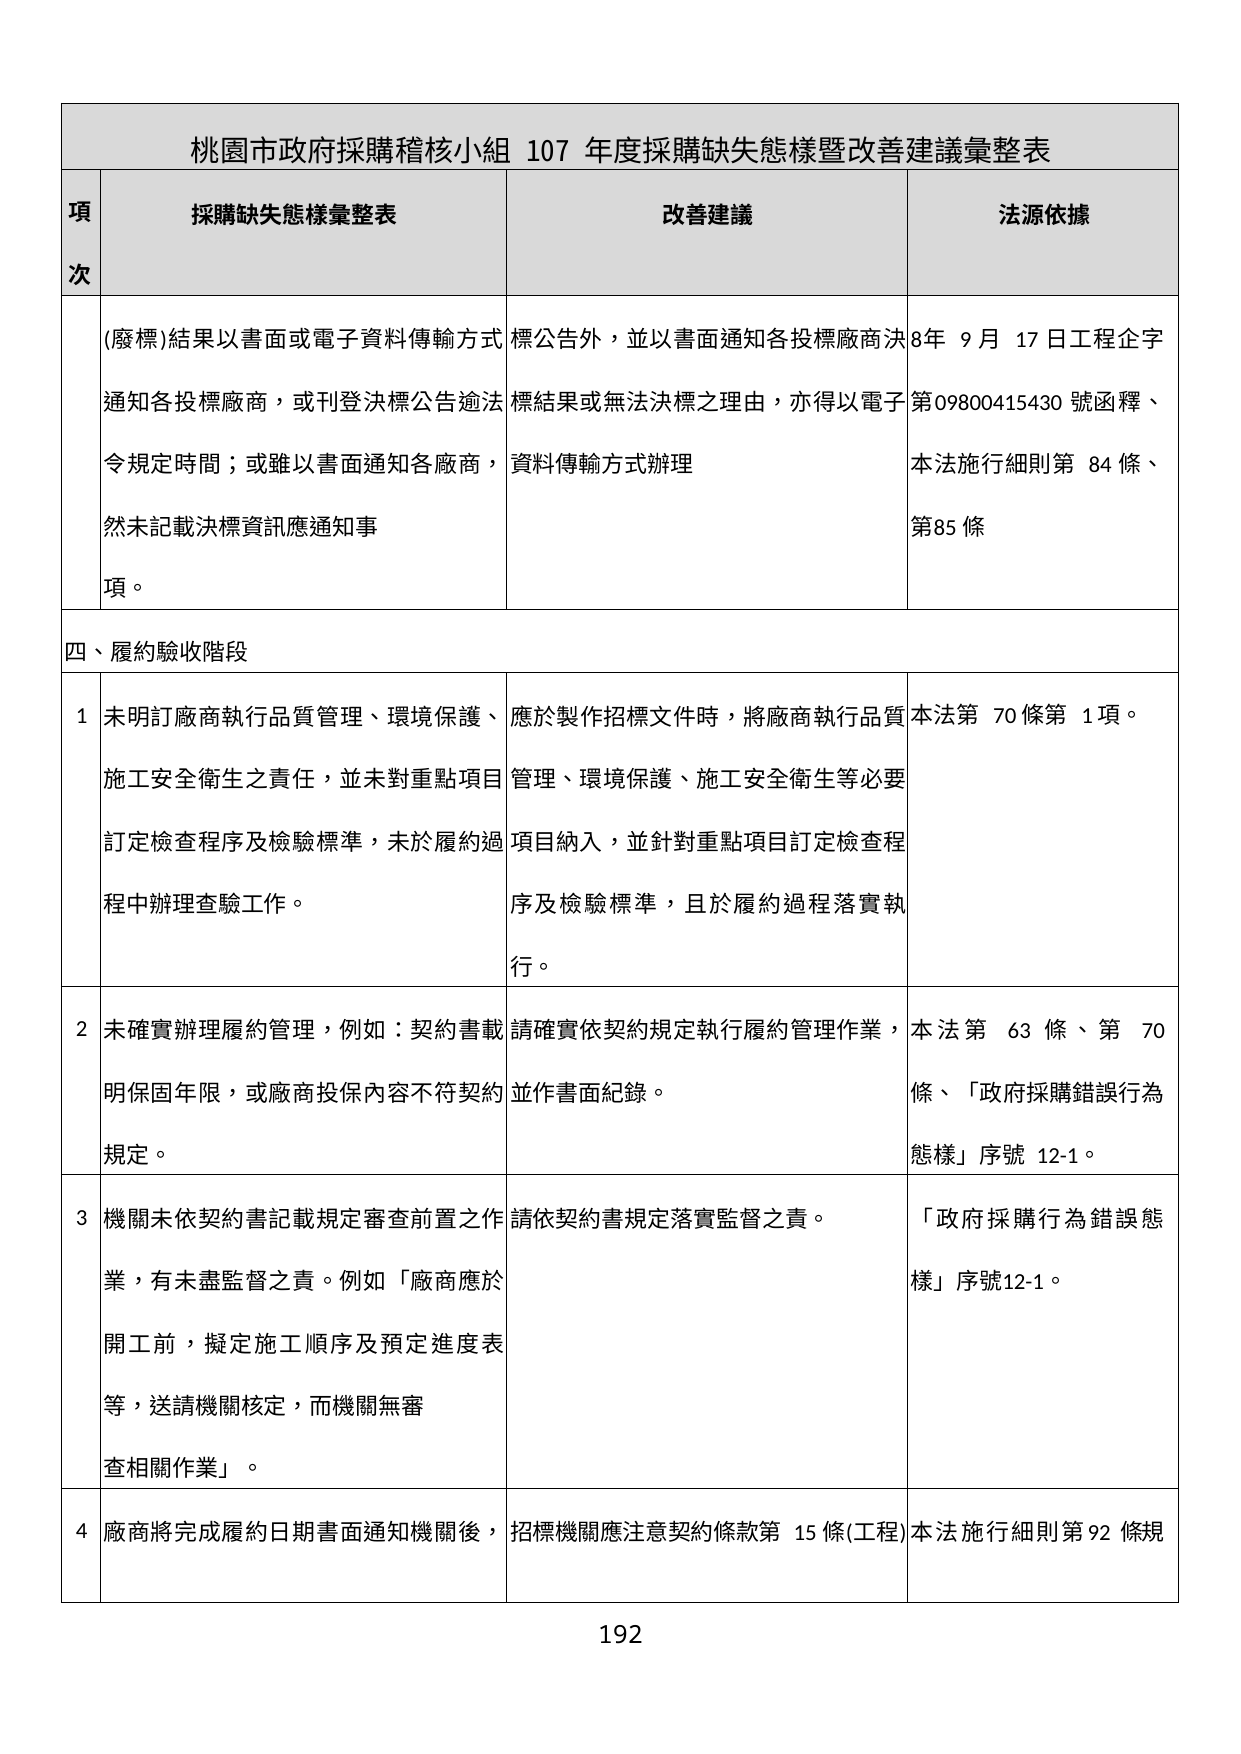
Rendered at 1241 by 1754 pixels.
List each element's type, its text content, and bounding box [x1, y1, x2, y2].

table_cell 機關未依契約書記載規定審查前置之作業，有未盡監督之責。例如「廠商應於開工前，擬定施工順序及預定進度表等，送請機關核定，而機關無審 查相關作業」。 [101, 1175, 506, 1488]
table_cell 未確實辦理履約管理，例如：契約書載明保固年限，或廠商投保內容不符契約規定。 [101, 987, 506, 1174]
table_cell 招標機關應注意契約條款第 15 條(工程) [507, 1489, 907, 1602]
table_cell [62, 296, 100, 609]
table_cell 採購缺失態樣彙整表 [101, 170, 506, 295]
table_cell (廢標)結果以書面或電子資料傳輸方式通知各投標廠商，或刊登決標公告逾法令規定時間；或雖以書面通知各廠商，然未記載決標資訊應通知事 項。 [101, 296, 506, 609]
table_cell 本法第 63 條、第 70 條、「政府採購錯誤行為態樣」序號 12-1。 [908, 987, 1178, 1174]
table_cell 請確實依契約規定執行履約管理作業，並作書面紀錄。 [507, 987, 907, 1174]
table_cell 1 [62, 673, 100, 986]
table_cell 四、履約驗收階段 [62, 610, 1178, 672]
table_cell 3 [62, 1175, 100, 1488]
table_cell 未明訂廠商執行品質管理、環境保護、施工安全衛生之責任，並未對重點項目訂定檢查程序及檢驗標準，未於履約過程中辦理查驗工作。 [101, 673, 506, 986]
table_cell 「政府採購行為錯誤態樣」序號12-1。 [908, 1175, 1178, 1488]
table_cell 2 [62, 987, 100, 1174]
table_cell 改善建議 [507, 170, 907, 295]
table_cell 4 [62, 1489, 100, 1602]
table_cell 本法第 70 條第 1 項。 [908, 673, 1178, 986]
table_header 桃園市政府採購稽核小組 107 年度採購缺失態樣暨改善建議彙整表 [62, 104, 1178, 169]
table_cell 應於製作招標文件時，將廠商執行品質管理、環境保護、施工安全衛生等必要項目納入，並針對重點項目訂定檢查程序及檢驗標準，且於履約過程落實執行。 [507, 673, 907, 986]
table_cell 標公告外，並以書面通知各投標廠商決標結果或無法決標之理由，亦得以電子資料傳輸方式辦理 [507, 296, 907, 609]
table_cell 本法施行細則第92 條規 [908, 1489, 1178, 1602]
table_cell 法源依據 [908, 170, 1178, 295]
table_cell 請依契約書規定落實監督之責。 [507, 1175, 907, 1488]
table_cell 項 次 [62, 170, 100, 295]
table_cell 廠商將完成履約日期書面通知機關後， [101, 1489, 506, 1602]
table_cell 8年 9 月 17 日工程企字第09800415430 號函釋、本法施行細則第 84 條、第85 條 [908, 296, 1178, 609]
